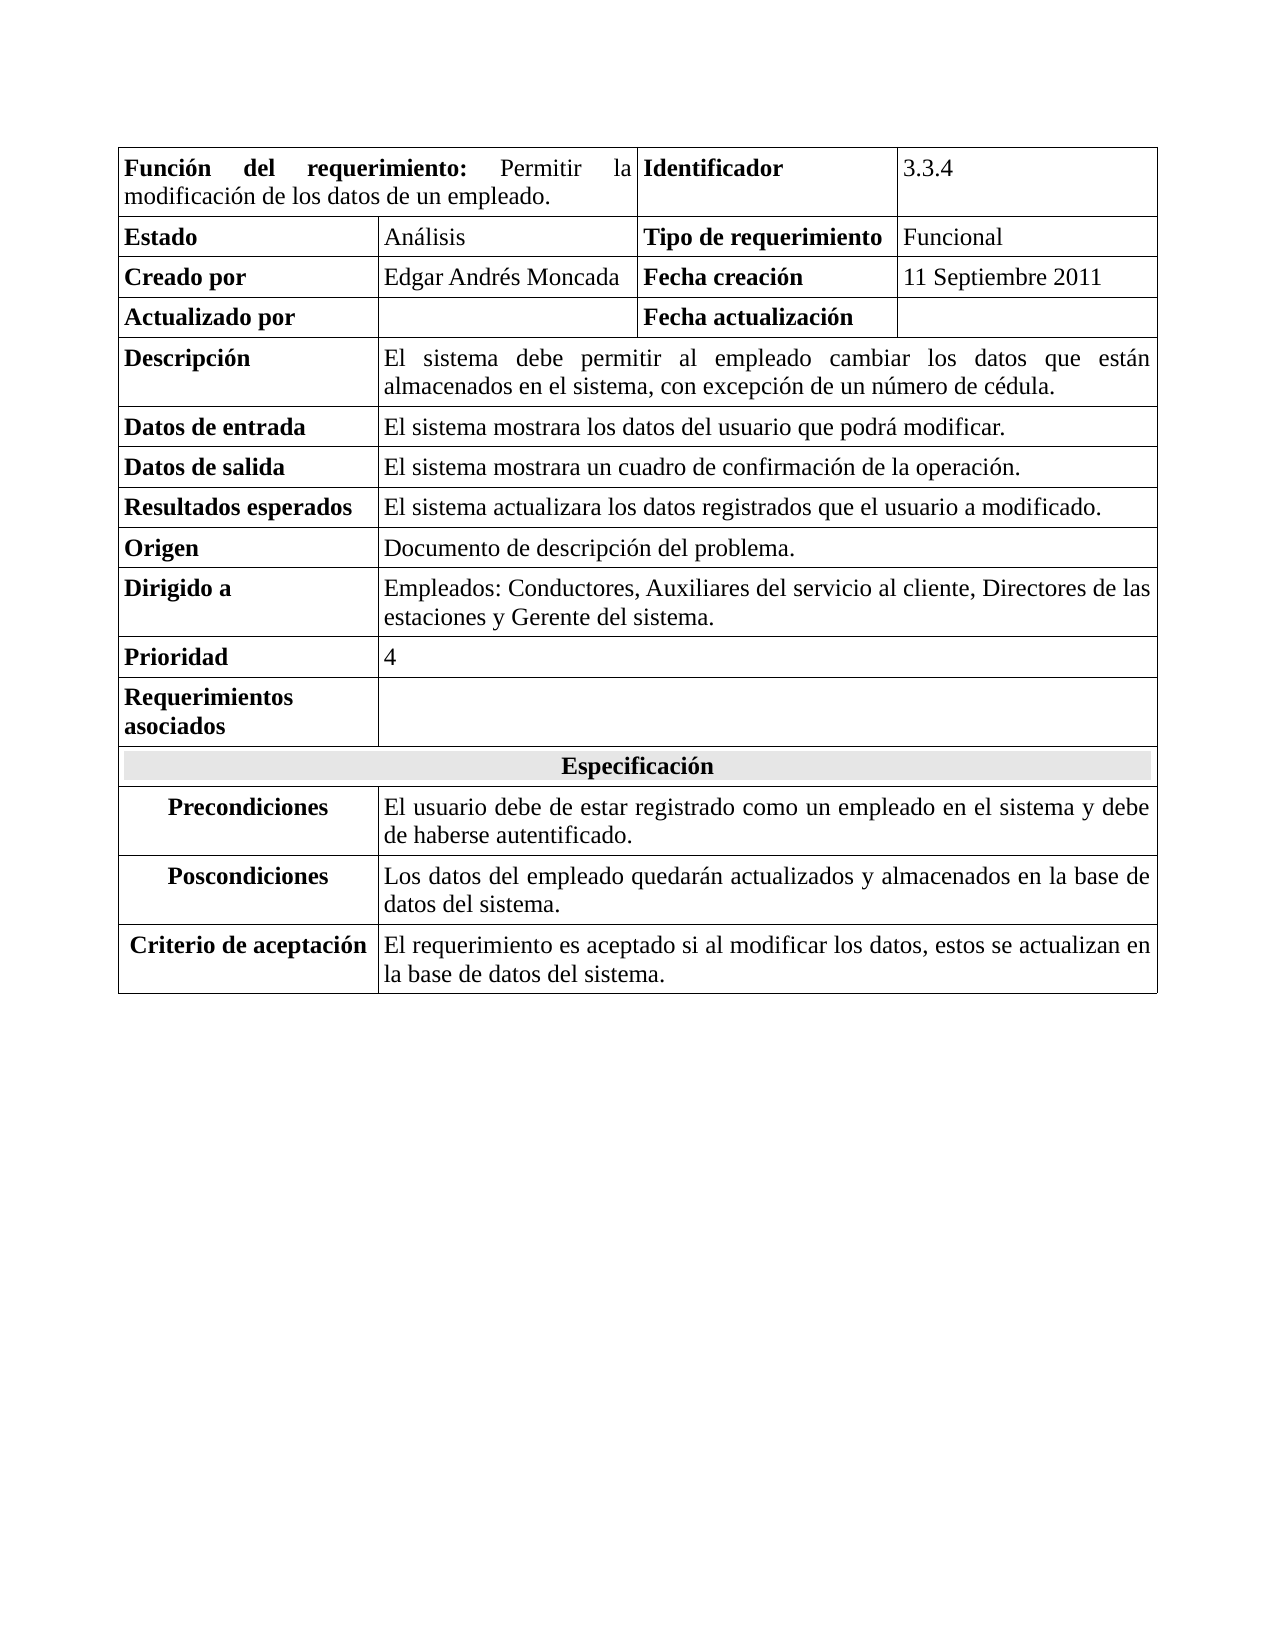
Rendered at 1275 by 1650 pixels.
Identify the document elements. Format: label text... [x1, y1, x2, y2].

table_cell Fecha actualización [638, 298, 897, 337]
table_cell Datos de salida [119, 447, 378, 487]
table_cell [379, 298, 637, 337]
table_cell El sistema mostrara los datos del usuario que podrá modificar. [379, 407, 1157, 446]
table_cell 4 [379, 637, 1157, 677]
table_cell Análisis [379, 217, 637, 256]
table_cell [379, 678, 1157, 746]
table_cell El usuario debe de estar registrado como un empleado en el sistema y debe de haberse autentificado. [379, 787, 1157, 855]
table_cell Actualizado por [119, 298, 378, 337]
table_cell El requerimiento es aceptado si al modificar los datos, estos se actualizan en la base de datos del sistema. [379, 925, 1157, 993]
table_cell Creado por [119, 257, 378, 297]
table_cell 11 Septiembre 2011 [898, 257, 1157, 297]
table_cell Fecha creación [638, 257, 897, 297]
table_cell Poscondiciones [119, 856, 378, 924]
table_cell El sistema actualizara los datos registrados que el usuario a modificado. [379, 488, 1157, 527]
table_cell Criterio de aceptación [119, 925, 378, 993]
table_cell Resultados esperados [119, 488, 378, 527]
table_cell Estado [119, 217, 378, 256]
table_cell Tipo de requerimiento [638, 217, 897, 256]
table_cell Origen [119, 528, 378, 567]
table_cell Empleados: Conductores, Auxiliares del servicio al cliente, Directores de las estaciones y Gerente del sistema. [379, 568, 1157, 636]
table_cell El sistema mostrara un cuadro de confirmación de la operación. [379, 447, 1157, 487]
table_cell Dirigido a [119, 568, 378, 636]
table_header 3.3.4 [898, 148, 1157, 216]
table_cell Datos de entrada [119, 407, 378, 446]
table_cell Descripción [119, 338, 378, 406]
table_header Función del requerimiento: Permitir la modificación de los datos de un empleado. [119, 148, 637, 216]
table_cell Funcional [898, 217, 1157, 256]
table_header Identificador [638, 148, 897, 216]
table_cell Edgar Andrés Moncada [379, 257, 637, 297]
table_cell Documento de descripción del problema. [379, 528, 1157, 567]
table_cell Los datos del empleado quedarán actualizados y almacenados en la base de datos del sistema. [379, 856, 1157, 924]
table_cell [898, 298, 1157, 337]
table_cell El sistema debe permitir al empleado cambiar los datos que están almacenados en el sistema, con excepción de un número de cédula. [379, 338, 1157, 406]
table_cell Requerimientos asociados [119, 678, 378, 746]
table_cell Prioridad [119, 637, 378, 677]
table_cell Precondiciones [119, 787, 378, 855]
table_cell Especificación [119, 747, 1157, 786]
